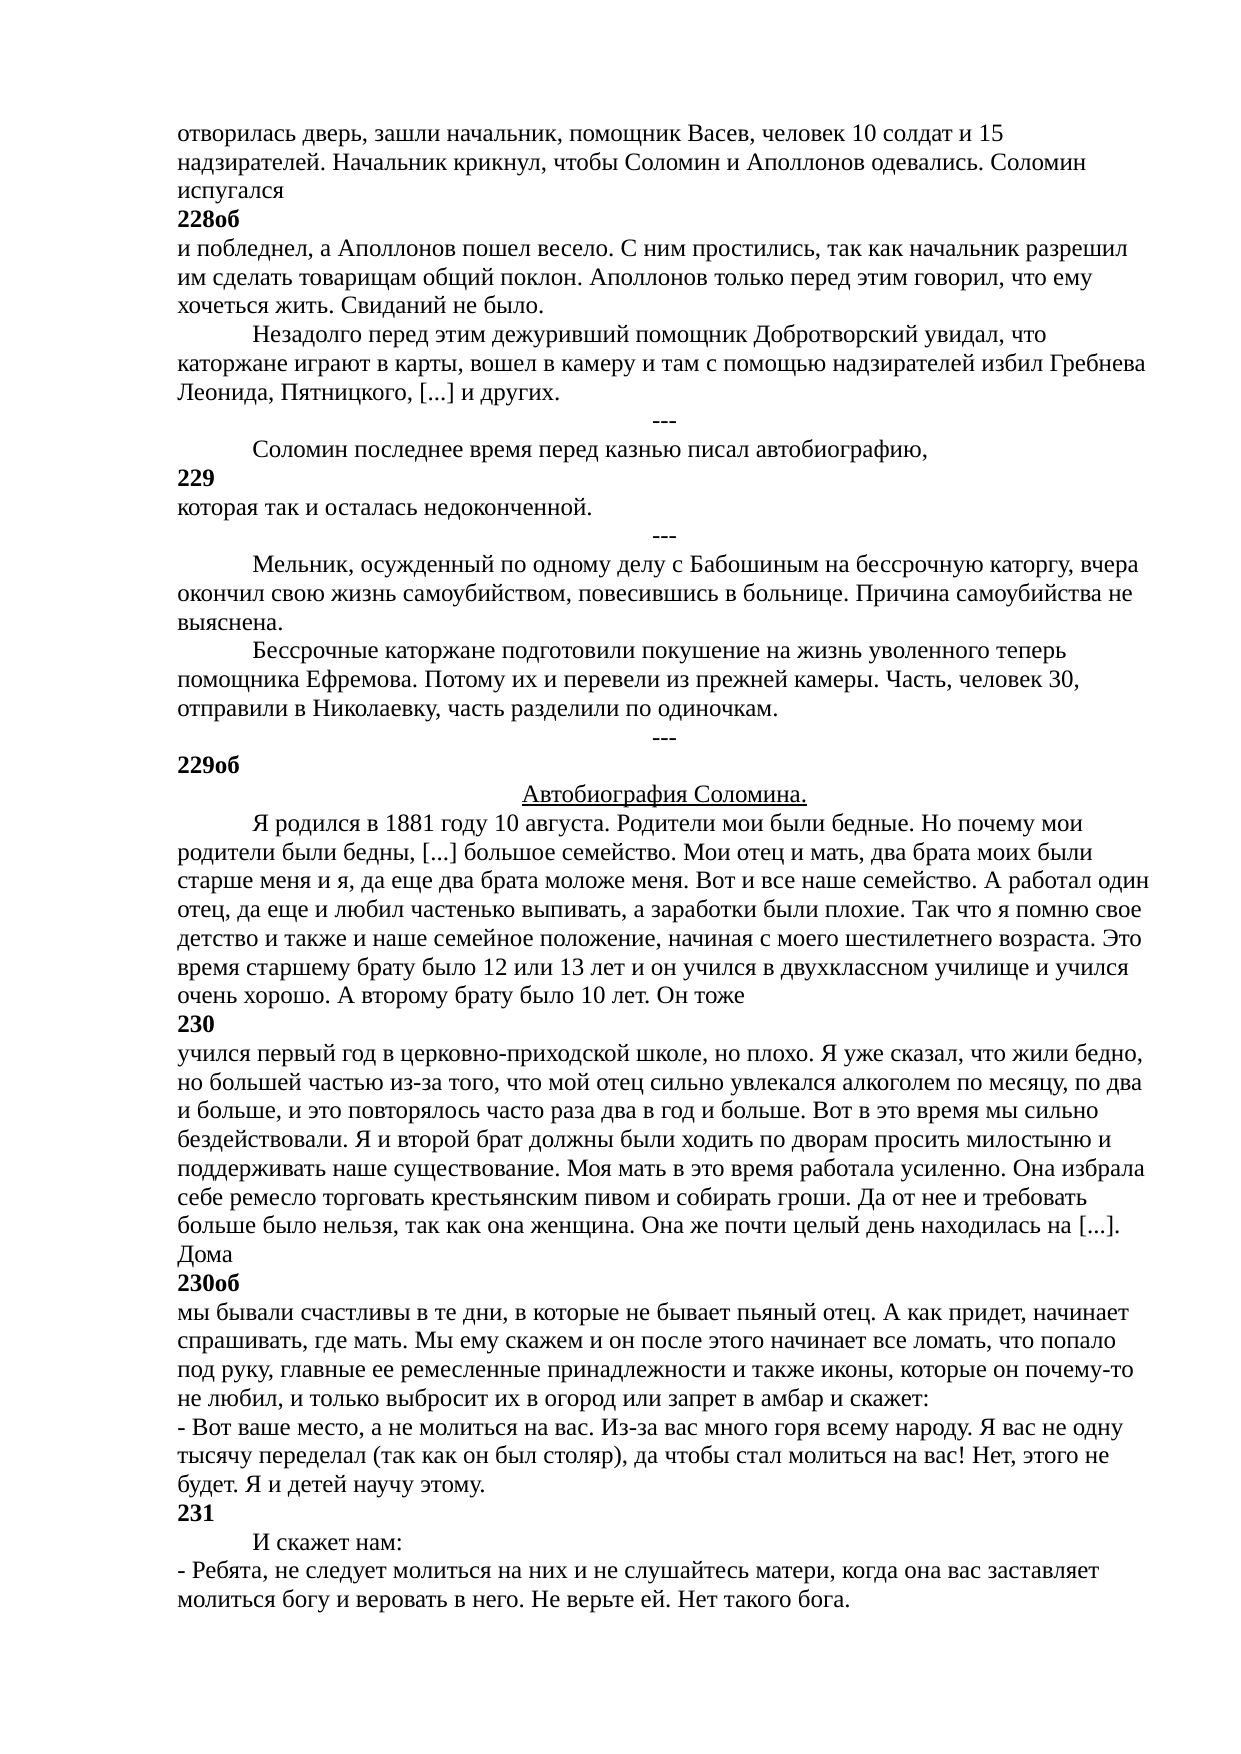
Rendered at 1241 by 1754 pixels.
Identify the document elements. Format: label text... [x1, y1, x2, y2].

text учился первый год в церковно-приходской школе, но плохо. Я уже сказал, что жили бедно, но большей частью из-за того, что мой отец сильно увлекался алкоголем по месяцу, по два и больше, и это повторялось часто раза два в год и больше. Вот в это время мы сильно бездействовали. Я и второй брат должны были ходить по дворам просить милостыню и поддерживать наше существование. Моя мать в это время работала усиленно. Она избрала себе ремесло торговать крестьянским пивом и собирать гроши. Да от нее и требовать больше было нельзя, так как она женщина. Она же почти целый день находилась на [...]. Дома [177, 1038, 1152, 1268]
text Автобиография Соломина. [177, 779, 1152, 808]
text Бессрочные каторжане подготовили покушение на жизнь уволенного теперь помощника Ефремова. Потому их и перевели из прежней камеры. Часть, человек 30, отправили в Николаевку, часть разделили по одиночкам. [177, 636, 1152, 722]
text --- [177, 521, 1152, 549]
text - Ребята, не следует молиться на них и не слушайтесь матери, когда она вас заставляет молиться богу и веровать в него. Не верьте ей. Нет такого бога. [177, 1556, 1152, 1613]
text 228об [177, 204, 1152, 233]
text 229об [177, 751, 1152, 779]
text --- [177, 722, 1152, 751]
text - Вот ваше место, а не молиться на вас. Из-за вас много горя всему народу. Я вас не одну тысячу переделал (так как он был столяр), да чтобы стал молиться на вас! Нет, этого не будет. Я и детей научу этому. [177, 1412, 1152, 1498]
text которая так и осталась недоконченной. [177, 492, 1152, 521]
text и побледнел, а Аполлонов пошел весело. С ним простились, так как начальник разрешил им сделать товарищам общий поклон. Аполлонов только перед этим говорил, что ему хочеться жить. Свиданий не было. [177, 233, 1152, 319]
text Незадолго перед этим дежуривший помощник Добротворский увидал, что каторжане играют в карты, вошел в камеру и там с помощью надзирателей избил Гребнева Леонида, Пятницкого, [...] и других. [177, 319, 1152, 406]
text 231 [177, 1498, 1152, 1527]
text Мельник, осужденный по одному делу с Бабошиным на бессрочную каторгу, вчера окончил свою жизнь самоубийством, повесившись в больнице. Причина самоубийства не выяснена. [177, 549, 1152, 636]
text Я родился в 1881 году 10 августа. Родители мои были бедные. Но почему мои родители были бедны, [...] большое семейство. Мои отец и мать, два брата моих были старше меня и я, да еще два брата моложе меня. Вот и все наше семейство. А работал один отец, да еще и любил частенько выпивать, а заработки были плохие. Так что я помню свое детство и также и наше семейное положение, начиная с моего шестилетнего возраста. Это время старшему брату было 12 или 13 лет и он учился в двухклассном училище и учился очень хорошо. А второму брату было 10 лет. Он тоже [177, 808, 1152, 1009]
text И скажет нам: [177, 1527, 1152, 1556]
text 229 [177, 463, 1152, 492]
text 230об [177, 1268, 1152, 1297]
text мы бывали счастливы в те дни, в которые не бывает пьяный отец. А как придет, начинает спрашивать, где мать. Мы ему скажем и он после этого начинает все ломать, что попало под руку, главные ее ремесленные принадлежности и также иконы, которые он почему-то не любил, и только выбросит их в огород или запрет в амбар и скажет: [177, 1297, 1152, 1412]
text отворилась дверь, зашли начальник, помощник Васев, человек 10 солдат и 15 надзирателей. Начальник крикнул, чтобы Соломин и Аполлонов одевались. Соломин испугался [177, 118, 1152, 204]
text --- [177, 406, 1152, 434]
text 230 [177, 1009, 1152, 1038]
text Соломин последнее время перед казнью писал автобиографию, [177, 434, 1152, 463]
